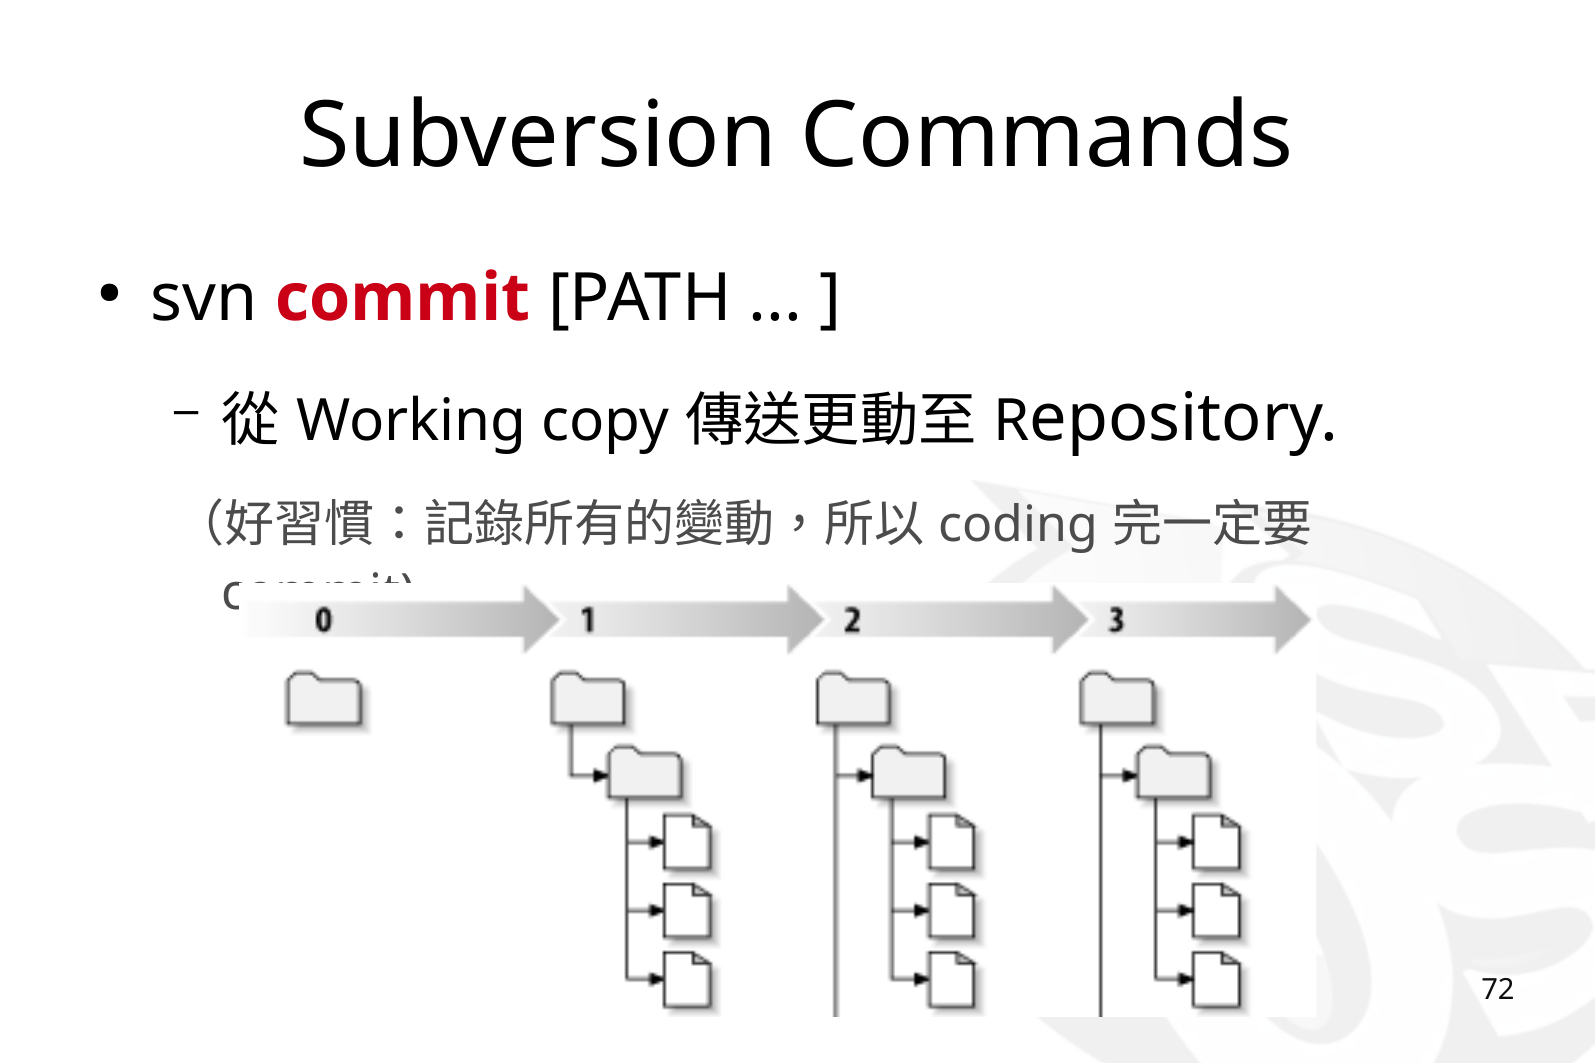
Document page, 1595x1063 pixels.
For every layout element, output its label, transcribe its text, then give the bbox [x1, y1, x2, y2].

list svn commit [PATH ... ] 從Working copy傳送更動至Repository. （好習慣：記錄所有的變動，所以coding完一定要 commit) [79, 248, 1515, 951]
picture [239, 583, 1317, 1017]
title Subversion Commands [79, 42, 1515, 220]
